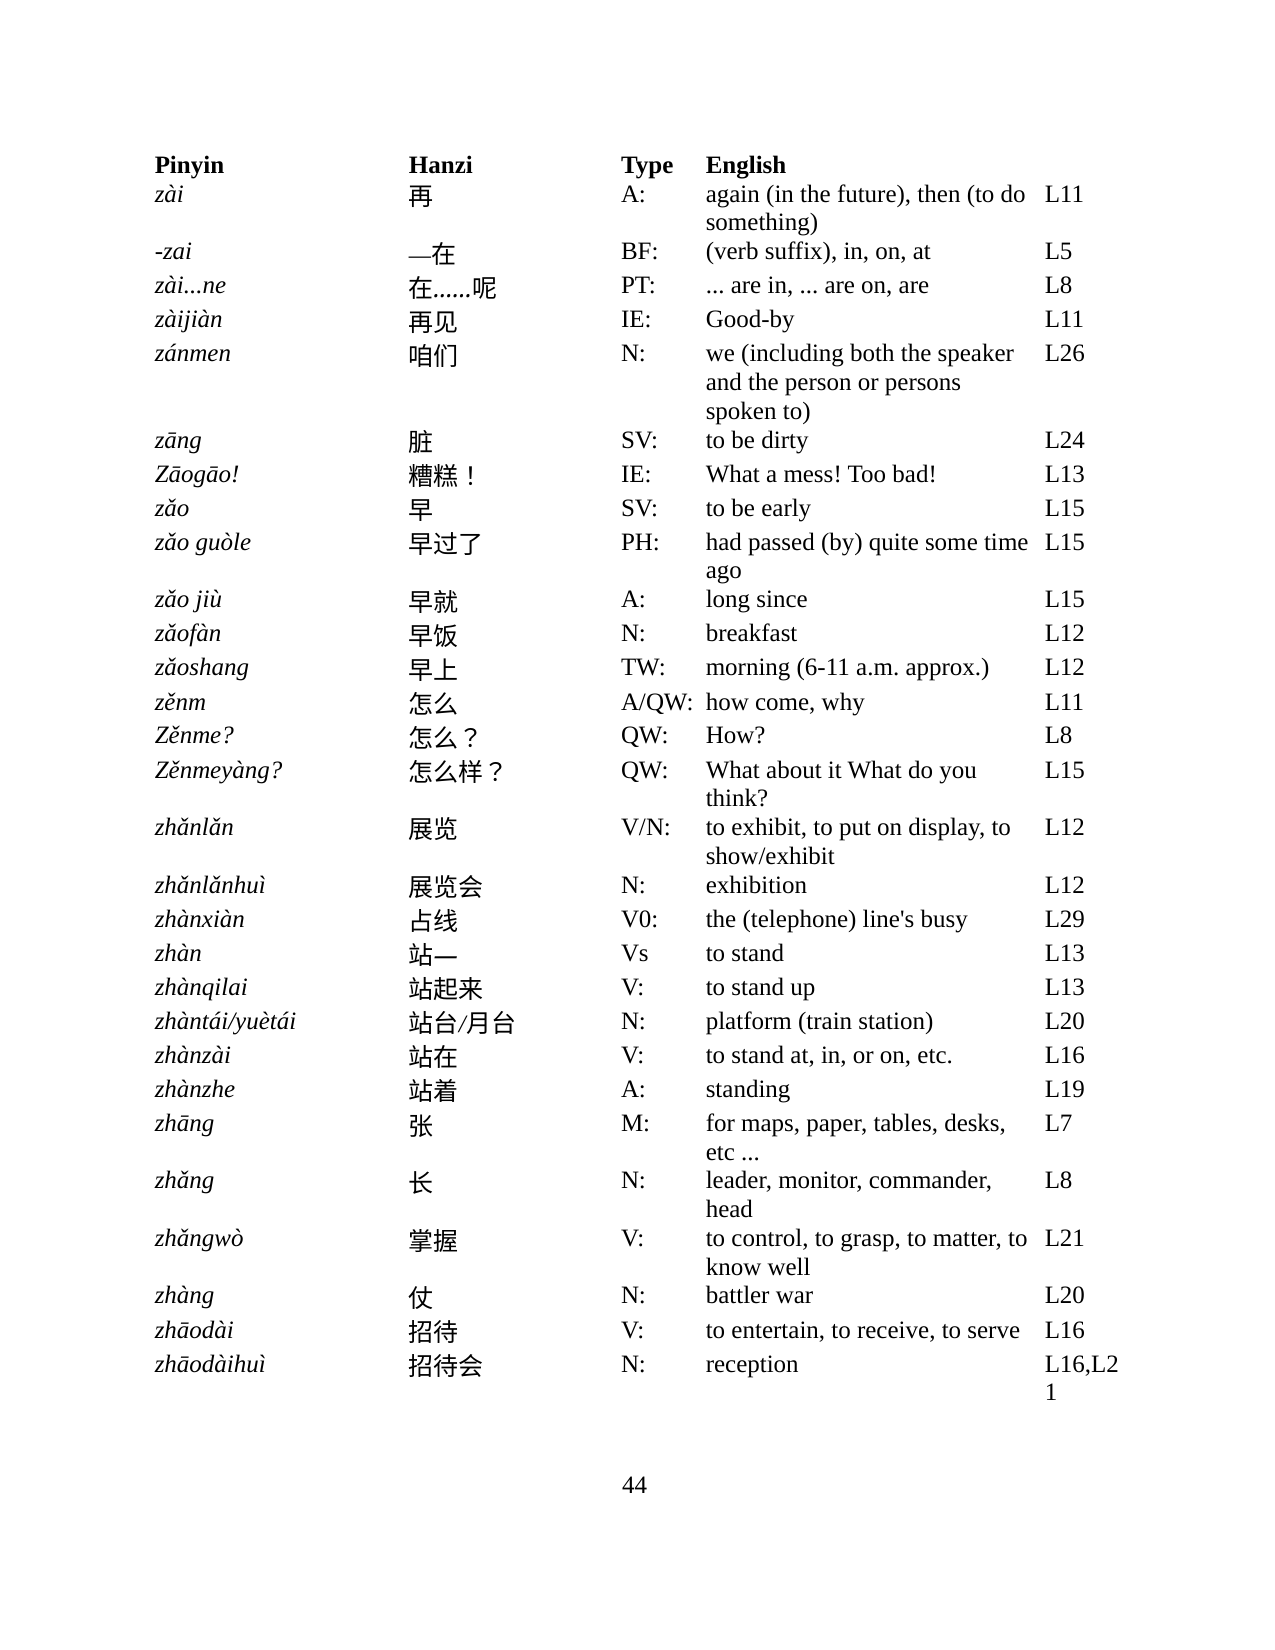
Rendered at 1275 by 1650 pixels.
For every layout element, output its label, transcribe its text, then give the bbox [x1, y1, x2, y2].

table_cell Zāogāo! [150, 459, 404, 493]
table_cell Zěnme? [150, 721, 404, 755]
table_cell zhànxiàn [150, 904, 404, 938]
table_cell zhàntái/yuètái [150, 1006, 404, 1040]
table_cell M: [616, 1108, 701, 1166]
table_cell for maps, paper, tables, desks, etc ... [701, 1108, 1040, 1166]
table_cell zhǎng [150, 1166, 404, 1223]
table_cell L11 [1040, 179, 1125, 236]
table_cell zài...ne [150, 270, 404, 304]
table_cell how come, why [701, 687, 1040, 721]
table_cell L16,L21 [1040, 1349, 1125, 1406]
table_cell 怎么 [404, 687, 616, 721]
table_cell zhànzài [150, 1040, 404, 1074]
table_cell L12 [1040, 812, 1125, 870]
table_cell N: [616, 1166, 701, 1223]
table_cell L15 [1040, 493, 1125, 527]
table_cell to entertain, to receive, to serve [701, 1315, 1040, 1349]
table_cell 怎么？ [404, 721, 616, 755]
table_cell 站在 [404, 1040, 616, 1074]
table_cell 站起来 [404, 972, 616, 1006]
table_cell zhǎnlǎnhuì [150, 870, 404, 904]
table_cell Good-by [701, 304, 1040, 338]
table_cell V0: [616, 904, 701, 938]
table_cell 站台/月台 [404, 1006, 616, 1040]
table_cell V: [616, 1040, 701, 1074]
table_cell zhàng [150, 1281, 404, 1315]
table_cell standing [701, 1074, 1040, 1108]
table_cell What about it What do you think? [701, 755, 1040, 812]
table_cell zǎo [150, 493, 404, 527]
table_cell zǎo jiù [150, 584, 404, 618]
table_cell L29 [1040, 904, 1125, 938]
table_cell zài [150, 179, 404, 236]
table_cell zhāng [150, 1108, 404, 1166]
table_cell 长 [404, 1166, 616, 1223]
table_cell L24 [1040, 425, 1125, 459]
table_cell L12 [1040, 619, 1125, 652]
table_cell zhāodài [150, 1315, 404, 1349]
table_cell Zěnmeyàng? [150, 755, 404, 812]
table_cell SV: [616, 425, 701, 459]
table_cell A: [616, 584, 701, 618]
table_cell V: [616, 1315, 701, 1349]
table_cell to exhibit, to put on display, to show/exhibit [701, 812, 1040, 870]
table_cell QW: [616, 721, 701, 755]
table_cell to stand at, in, or on, etc. [701, 1040, 1040, 1074]
table_cell breakfast [701, 619, 1040, 652]
table_cell 占线 [404, 904, 616, 938]
table_cell reception [701, 1349, 1040, 1406]
table_cell N: [616, 870, 701, 904]
table_header [1040, 150, 1125, 179]
table_cell L12 [1040, 653, 1125, 687]
table_cell 招待会 [404, 1349, 616, 1406]
table_cell 早 [404, 493, 616, 527]
table_cell 糟糕！ [404, 459, 616, 493]
table_cell What a mess! Too bad! [701, 459, 1040, 493]
table_cell L20 [1040, 1006, 1125, 1040]
table_cell L19 [1040, 1074, 1125, 1108]
table_cell 早就 [404, 584, 616, 618]
table_cell SV: [616, 493, 701, 527]
table_cell A: [616, 179, 701, 236]
table_cell to control, to grasp, to matter, to know well [701, 1223, 1040, 1281]
table_cell 再 [404, 179, 616, 236]
table_cell V: [616, 1223, 701, 1281]
table_cell platform (train station) [701, 1006, 1040, 1040]
table_cell 咱们 [404, 339, 616, 425]
table_cell zǎofàn [150, 619, 404, 652]
table_cell zāng [150, 425, 404, 459]
table_cell IE: [616, 459, 701, 493]
table_cell had passed (by) quite some time ago [701, 527, 1040, 584]
table_cell exhibition [701, 870, 1040, 904]
table_cell zǎoshang [150, 653, 404, 687]
table_cell zhànzhe [150, 1074, 404, 1108]
table_cell 早饭 [404, 619, 616, 652]
table_cell 展览 [404, 812, 616, 870]
table_cell ... are in, ... are on, are [701, 270, 1040, 304]
table_cell to be dirty [701, 425, 1040, 459]
table_cell 怎么样？ [404, 755, 616, 812]
table_cell 掌握 [404, 1223, 616, 1281]
table_cell zhǎngwò [150, 1223, 404, 1281]
table_cell N: [616, 1349, 701, 1406]
table_cell 展览会 [404, 870, 616, 904]
table_cell PH: [616, 527, 701, 584]
table_cell L20 [1040, 1281, 1125, 1315]
table_cell L26 [1040, 339, 1125, 425]
table_cell How? [701, 721, 1040, 755]
table_header English [701, 150, 1040, 179]
table_cell L7 [1040, 1108, 1125, 1166]
table_cell leader, monitor, commander, head [701, 1166, 1040, 1223]
table_cell zhàn [150, 938, 404, 972]
table_cell L8 [1040, 1166, 1125, 1223]
table_cell L8 [1040, 270, 1125, 304]
table_cell zǎo guòle [150, 527, 404, 584]
table_cell QW: [616, 755, 701, 812]
table_header Pinyin [150, 150, 404, 179]
table_cell zěnm [150, 687, 404, 721]
table_cell N: [616, 619, 701, 652]
table_cell 招待 [404, 1315, 616, 1349]
table_cell zàijiàn [150, 304, 404, 338]
table_cell 再见 [404, 304, 616, 338]
table_header Hanzi [404, 150, 616, 179]
table_cell to be early [701, 493, 1040, 527]
table_cell N: [616, 339, 701, 425]
table_cell 在……呢 [404, 270, 616, 304]
table_cell L21 [1040, 1223, 1125, 1281]
table_header Type [616, 150, 701, 179]
table_cell 仗 [404, 1281, 616, 1315]
table_cell to stand [701, 938, 1040, 972]
table_cell A: [616, 1074, 701, 1108]
table_cell N: [616, 1006, 701, 1040]
table_cell the (telephone) line's busy [701, 904, 1040, 938]
table_cell -zai [150, 236, 404, 270]
table_cell V: [616, 972, 701, 1006]
table_cell L16 [1040, 1315, 1125, 1349]
table_cell 脏 [404, 425, 616, 459]
table_cell L5 [1040, 236, 1125, 270]
table_cell (verb suffix), in, on, at [701, 236, 1040, 270]
table_cell 站着 [404, 1074, 616, 1108]
table_cell we (including both the speaker and the person or persons spoken to) [701, 339, 1040, 425]
table_cell zhànqilai [150, 972, 404, 1006]
table_cell morning (6-11 a.m. approx.) [701, 653, 1040, 687]
table_cell L15 [1040, 755, 1125, 812]
table_cell PT: [616, 270, 701, 304]
table_cell battler war [701, 1281, 1040, 1315]
table_cell 张 [404, 1108, 616, 1166]
table_cell L15 [1040, 584, 1125, 618]
table_cell L11 [1040, 304, 1125, 338]
table_cell 早上 [404, 653, 616, 687]
table_cell IE: [616, 304, 701, 338]
table_cell L13 [1040, 972, 1125, 1006]
table_cell N: [616, 1281, 701, 1315]
table_cell L8 [1040, 721, 1125, 755]
table_cell Vs [616, 938, 701, 972]
table_cell to stand up [701, 972, 1040, 1006]
table_cell L13 [1040, 459, 1125, 493]
table_cell —在 [404, 236, 616, 270]
table_cell zhāodàihuì [150, 1349, 404, 1406]
table_cell TW: [616, 653, 701, 687]
table_cell long since [701, 584, 1040, 618]
table_cell again (in the future), then (to do something) [701, 179, 1040, 236]
table_cell L15 [1040, 527, 1125, 584]
table_cell A/QW: [616, 687, 701, 721]
table_cell L11 [1040, 687, 1125, 721]
table_cell L13 [1040, 938, 1125, 972]
table_cell L16 [1040, 1040, 1125, 1074]
table_cell zánmen [150, 339, 404, 425]
table_cell BF: [616, 236, 701, 270]
table_cell V/N: [616, 812, 701, 870]
table_cell 站— [404, 938, 616, 972]
table_cell L12 [1040, 870, 1125, 904]
table_cell zhǎnlǎn [150, 812, 404, 870]
table_cell 早过了 [404, 527, 616, 584]
